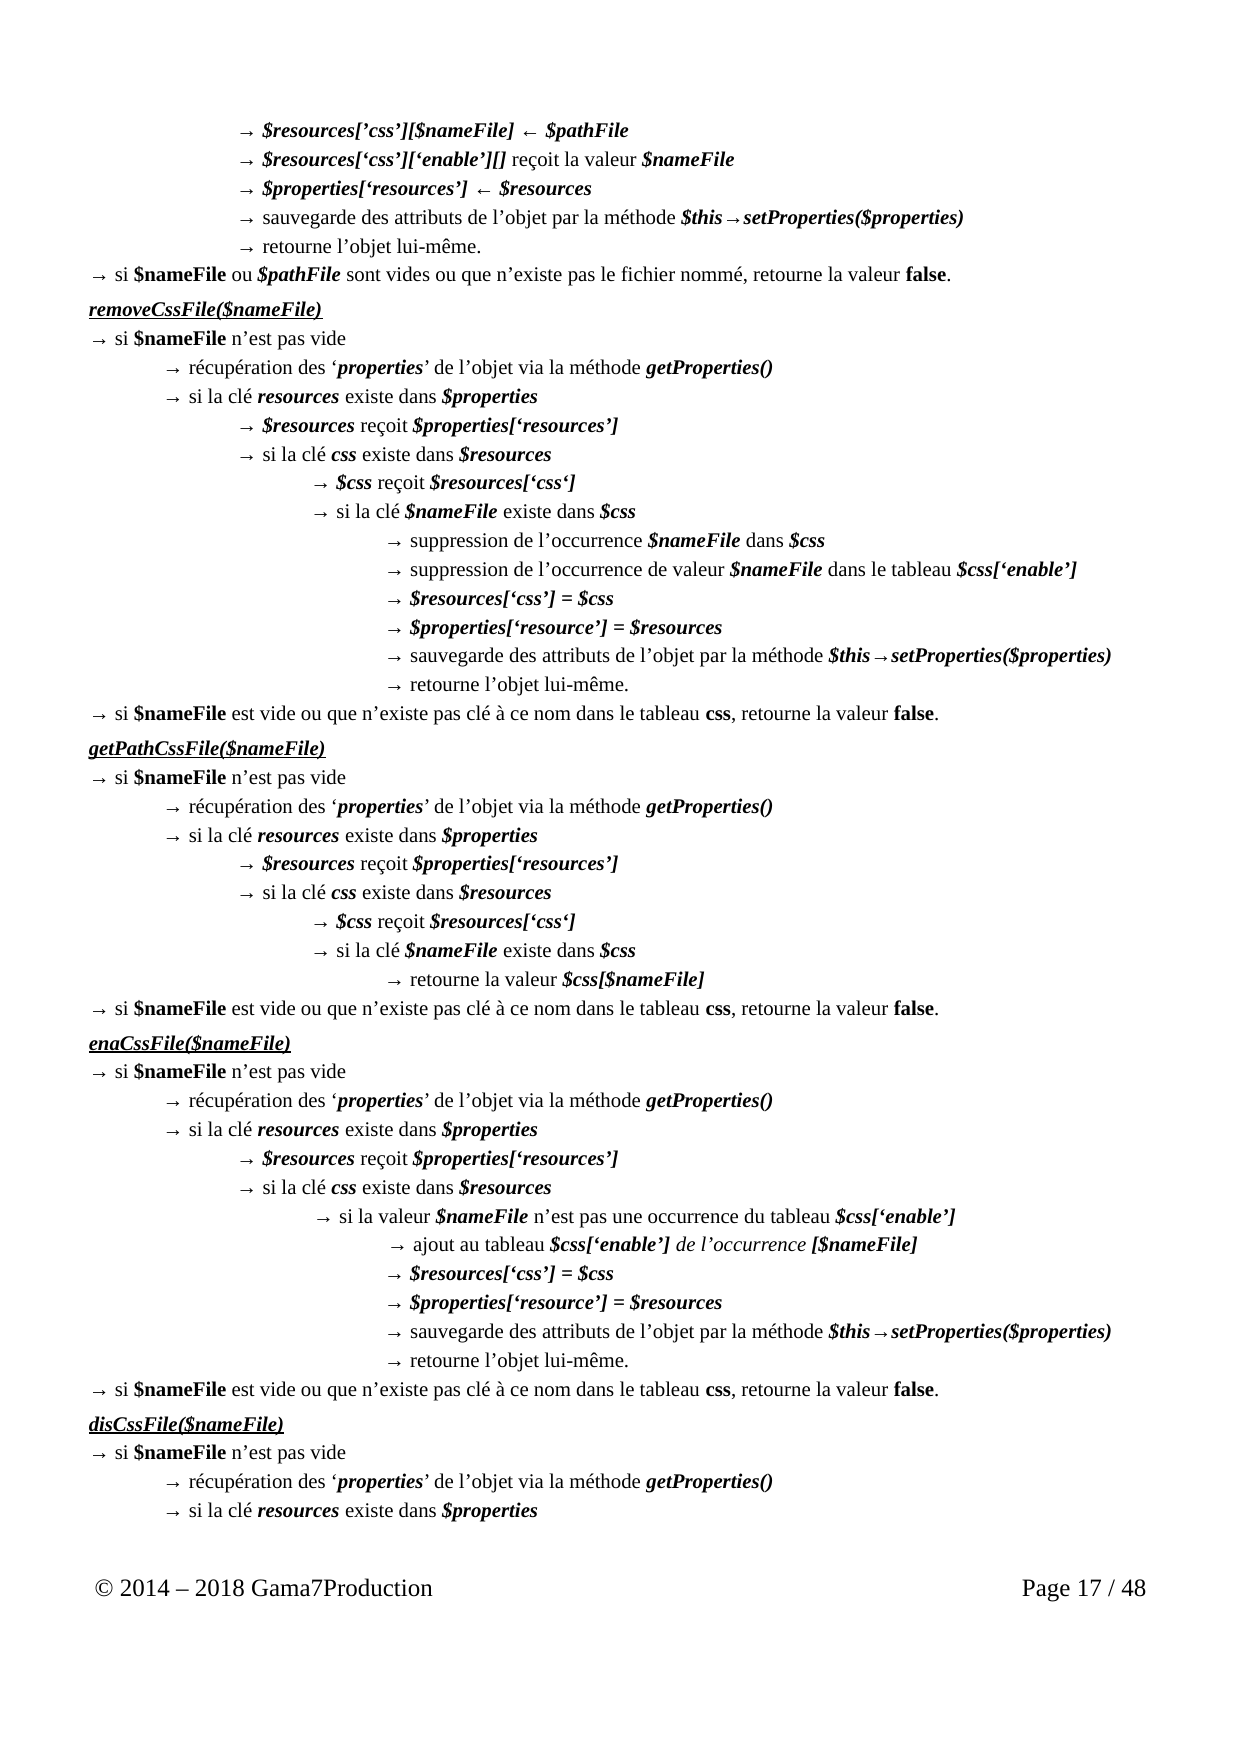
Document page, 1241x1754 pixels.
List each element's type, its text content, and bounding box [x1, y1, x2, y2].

text → récupération des ‘properties’ de l’objet via la méthode getProperties() [88, 1088, 1152, 1112]
text → $resources reçoit $properties[‘resources’] [88, 1146, 1152, 1170]
text → retourne l’objet lui-même. [88, 233, 1152, 258]
text → $resources reçoit $properties[‘resources’] [88, 413, 1152, 437]
text → retourne l’objet lui-même. [384, 1348, 1152, 1372]
text → retourne la valeur $css[$nameFile] [88, 967, 1152, 991]
text → si $nameFile est vide ou que n’existe pas clé à ce nom dans le tableau css, retourne la valeur false. [88, 996, 1152, 1020]
text → $properties[‘resource’] = $resources [88, 1290, 1152, 1314]
text removeCssFile($nameFile) [88, 297, 1152, 321]
text disCssFile($nameFile) [88, 1411, 1152, 1436]
text getPathCssFile($nameFile) [88, 736, 1152, 760]
text → si $nameFile n’est pas vide [88, 1059, 1152, 1083]
text → si $nameFile n’est pas vide [88, 765, 1152, 789]
text → $properties[‘resource’] = $resources [88, 614, 1152, 639]
text → retourne l’objet lui-même. [384, 672, 1152, 696]
text → si $nameFile ou $pathFile sont vides ou que n’existe pas le fichier nommé, retourne la valeur false. [88, 262, 1152, 286]
text → si la clé css existe dans $resources [88, 1175, 1152, 1199]
text → si la valeur $nameFile n’est pas une occurrence du tableau $css[‘enable’] [313, 1203, 1152, 1228]
text → sauvegarde des attributs de l’objet par la méthode $this→setProperties($properties) [384, 1319, 1152, 1343]
text → si $nameFile n’est pas vide [88, 326, 1152, 350]
text → si la clé resources existe dans $properties [88, 1498, 1152, 1522]
text → récupération des ‘properties’ de l’objet via la méthode getProperties() [88, 794, 1152, 818]
text → $resources reçoit $properties[‘resources’] [88, 851, 1152, 875]
text → $css reçoit $resources[‘css‘] [88, 470, 1152, 494]
text → si la clé css existe dans $resources [88, 880, 1152, 904]
text → si la clé $nameFile existe dans $css [88, 938, 1152, 962]
text → si $nameFile est vide ou que n’existe pas clé à ce nom dans le tableau css, retourne la valeur false. [88, 1377, 1152, 1401]
text enaCssFile($nameFile) [88, 1030, 1152, 1054]
text → si $nameFile n’est pas vide [88, 1440, 1152, 1464]
text → si $nameFile est vide ou que n’existe pas clé à ce nom dans le tableau css, retourne la valeur false. [88, 701, 1152, 725]
text → sauvegarde des attributs de l’objet par la méthode $this→setProperties($properties) [236, 205, 1152, 229]
text → suppression de l’occurrence $nameFile dans $css [88, 528, 1152, 552]
text → si la clé resources existe dans $properties [88, 384, 1152, 408]
text → si la clé css existe dans $resources [88, 441, 1152, 466]
text → si la clé resources existe dans $properties [88, 822, 1152, 847]
text → $css reçoit $resources[‘css‘] [88, 909, 1152, 933]
text → $resources[‘css’] = $css [88, 586, 1152, 610]
text → $resources[’css’][$nameFile] ← $pathFile [236, 118, 1152, 142]
text → $resources[‘css’][‘enable’][] reçoit la valeur $nameFile [236, 147, 1152, 171]
text → sauvegarde des attributs de l’objet par la méthode $this→setProperties($properties) [384, 643, 1152, 667]
text → récupération des ‘properties’ de l’objet via la méthode getProperties() [88, 1469, 1152, 1493]
text → ajout au tableau $css[‘enable’] de l’occurrence [$nameFile] [313, 1232, 1152, 1256]
text → $properties[‘resources’] ← $resources [236, 176, 1152, 200]
text → récupération des ‘properties’ de l’objet via la méthode getProperties() [88, 355, 1152, 379]
text → si la clé $nameFile existe dans $css [88, 499, 1152, 523]
text → si la clé resources existe dans $properties [88, 1117, 1152, 1141]
text → $resources[‘css’] = $css [88, 1261, 1152, 1285]
text → suppression de l’occurrence de valeur $nameFile dans le tableau $css[‘enable’] [384, 557, 1152, 581]
